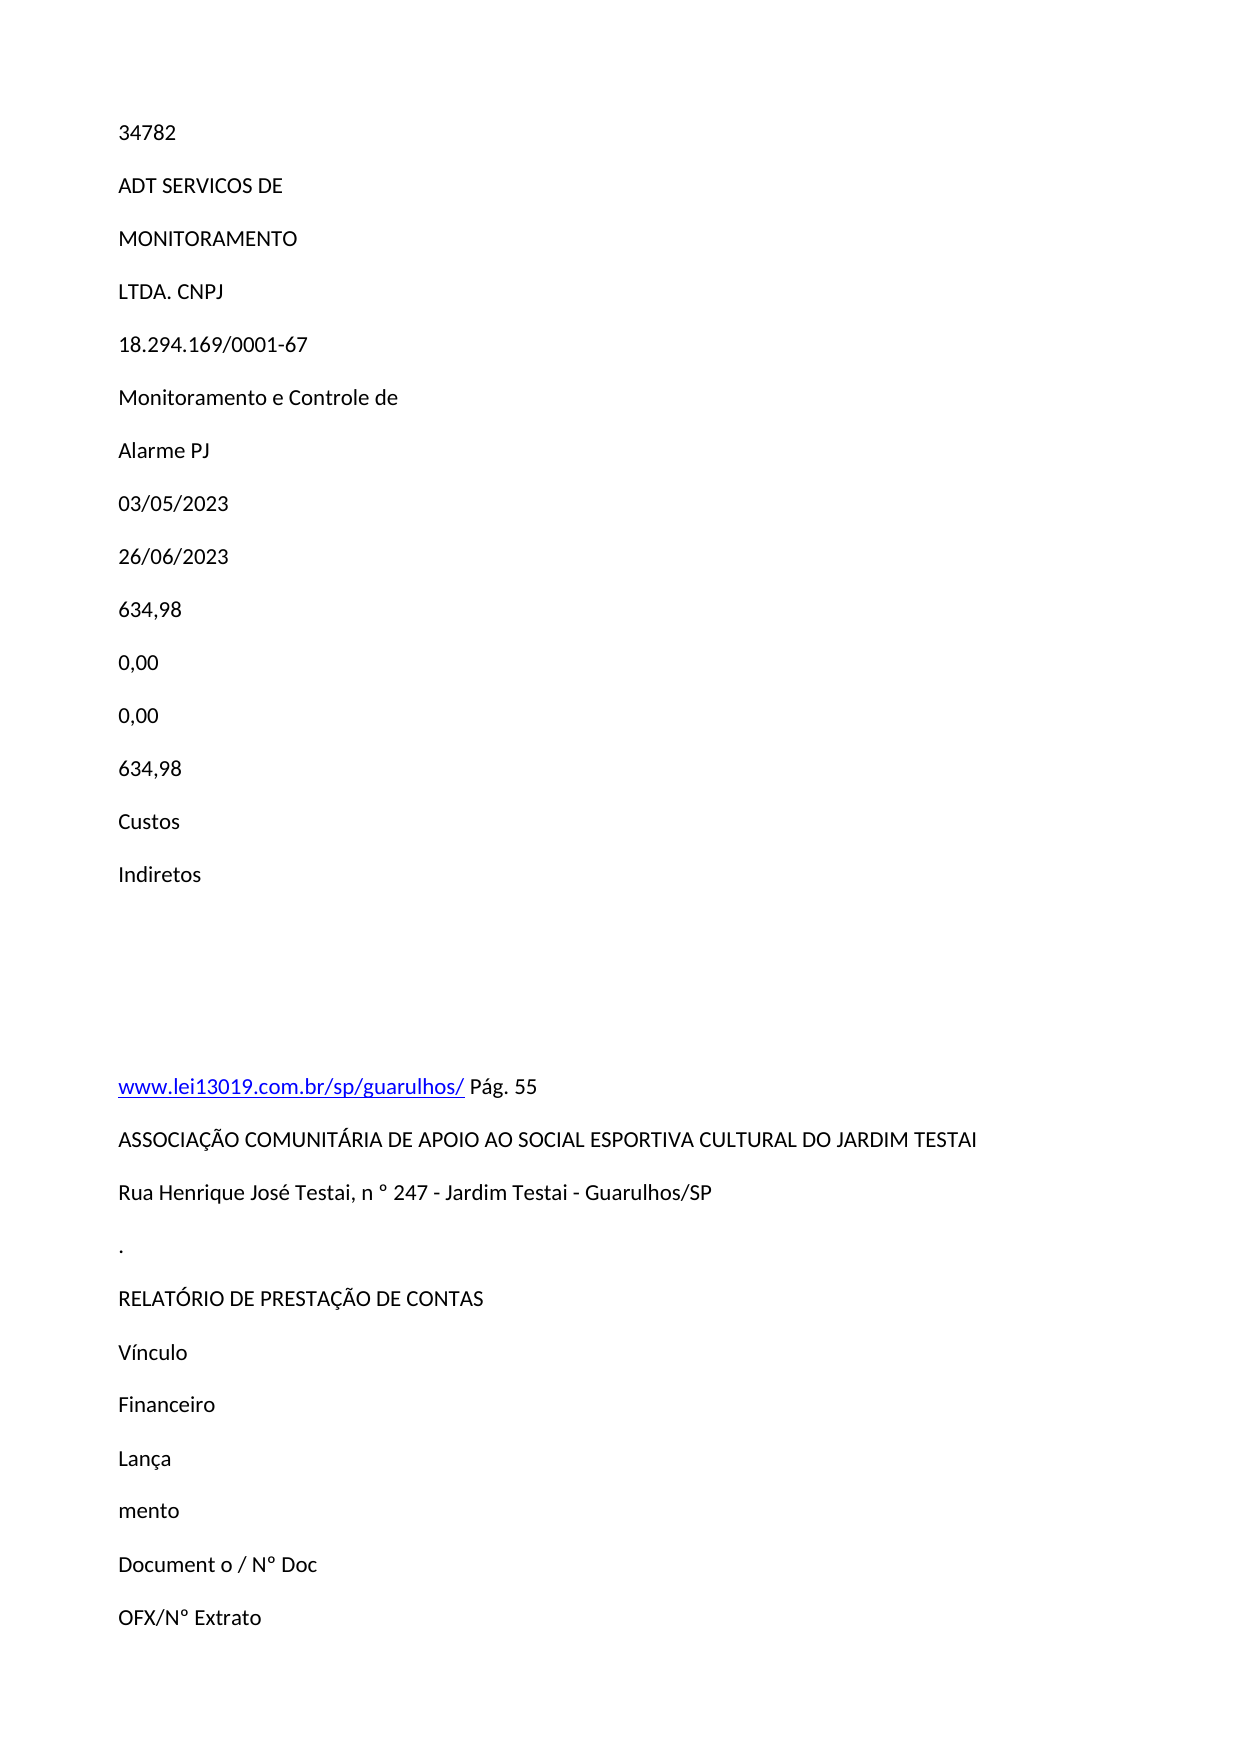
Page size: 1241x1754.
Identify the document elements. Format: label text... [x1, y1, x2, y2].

text Lança [118, 1444, 1122, 1472]
text 634,98 [118, 595, 1122, 623]
text 634,98 [118, 754, 1122, 782]
text Financeiro [118, 1391, 1122, 1419]
text LTDA. CNPJ [118, 277, 1122, 305]
text 03/05/2023 [118, 489, 1122, 517]
text Monitoramento e Controle de [118, 383, 1122, 411]
text ADT SERVICOS DE [118, 171, 1122, 199]
text Custos [118, 807, 1122, 835]
text Alarme PJ [118, 436, 1122, 464]
text 18.294.169/0001-67 [118, 330, 1122, 358]
text OFX/Nº Extrato [118, 1603, 1122, 1631]
text Rua Henrique José Testai, n º 247 - Jardim Testai - Guarulhos/SP [118, 1178, 1122, 1207]
text Vínculo [118, 1338, 1122, 1366]
text 0,00 [118, 701, 1122, 729]
text RELATÓRIO DE PRESTAÇÃO DE CONTAS [118, 1284, 1122, 1313]
text ASSOCIAÇÃO COMUNITÁRIA DE APOIO AO SOCIAL ESPORTIVA CULTURAL DO JARDIM TESTAI [118, 1126, 1122, 1153]
text Indiretos [118, 860, 1122, 888]
text MONITORAMENTO [118, 224, 1122, 252]
text 26/06/2023 [118, 542, 1122, 570]
text 34782 [118, 118, 1122, 146]
text Document o / Nº Doc [118, 1550, 1122, 1578]
text mento [118, 1497, 1122, 1525]
text 0,00 [118, 648, 1122, 676]
text . [118, 1232, 1122, 1259]
text www.lei13019.com.br/sp/guarulhos/ Pág. 55 [118, 1072, 1122, 1101]
